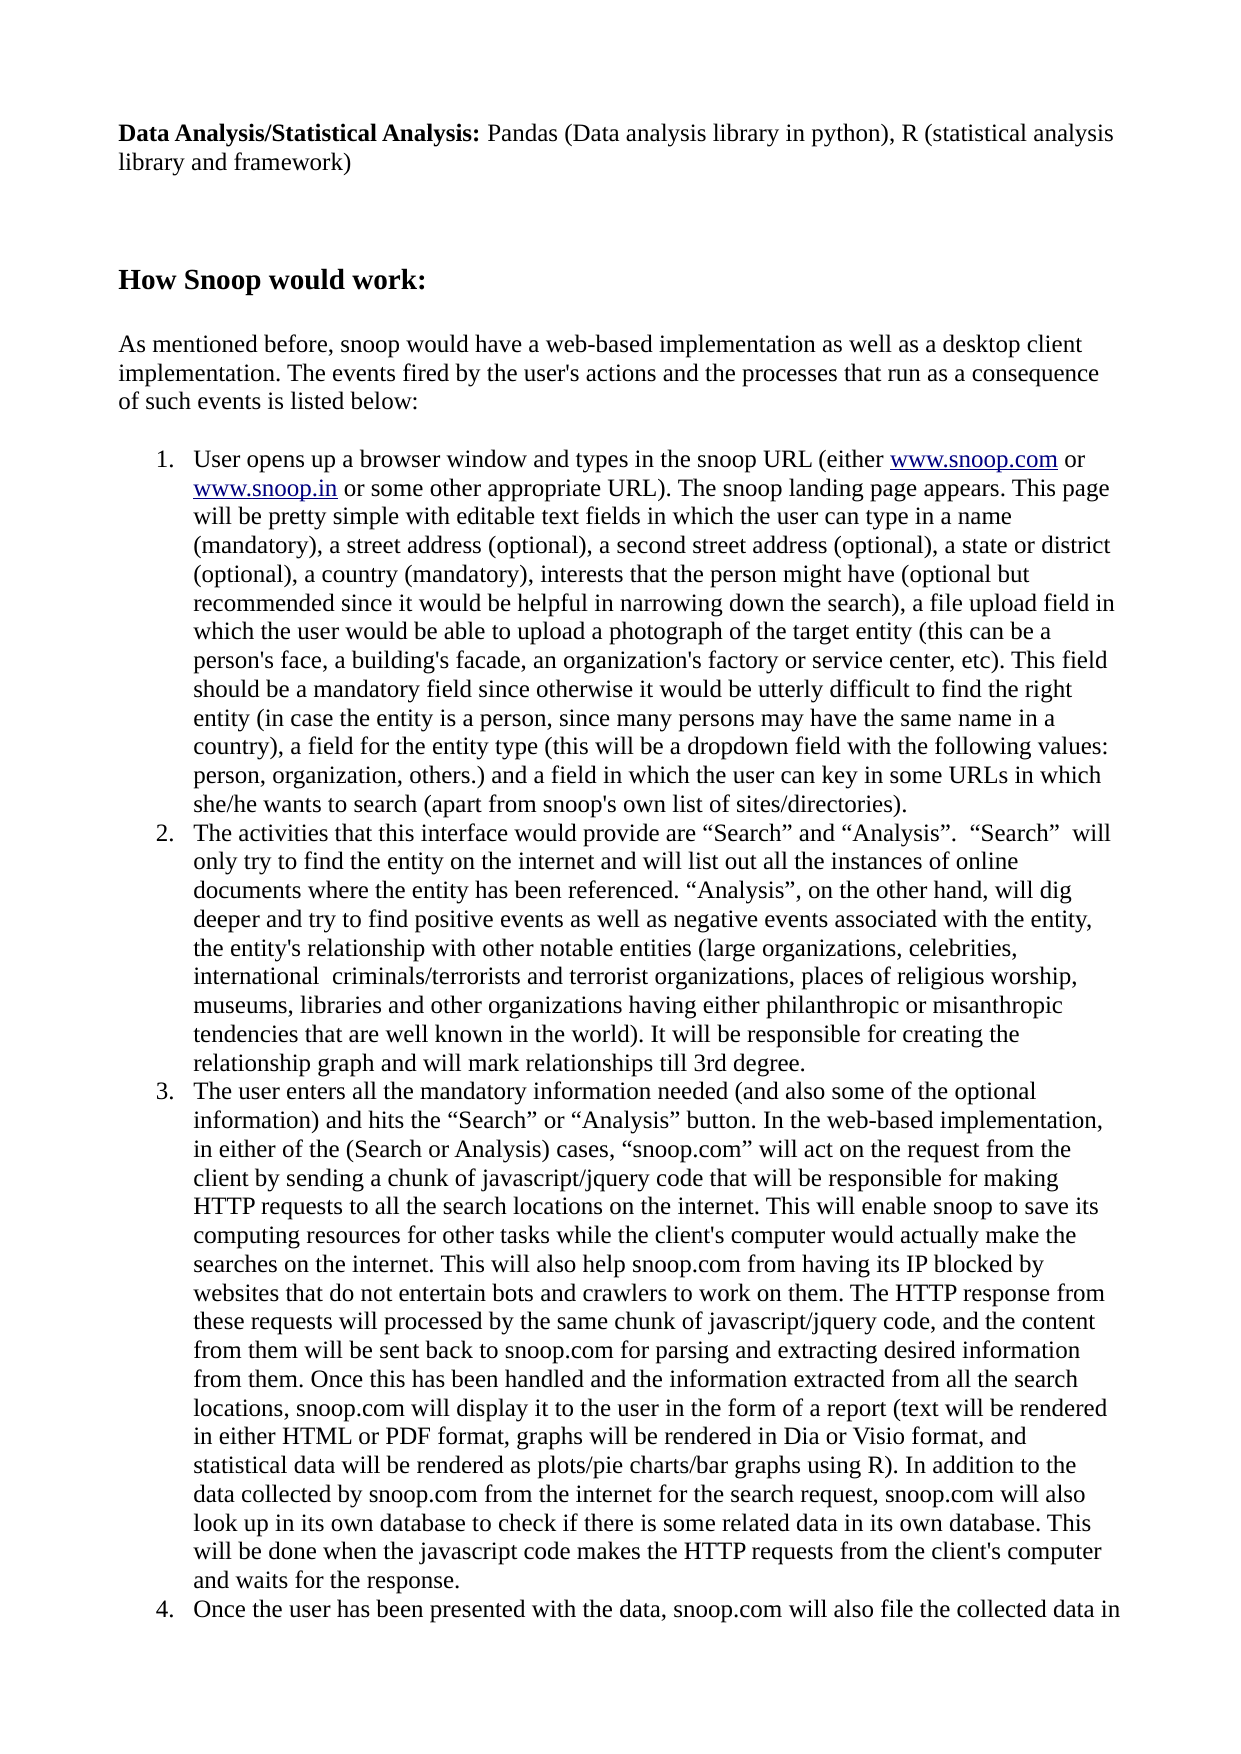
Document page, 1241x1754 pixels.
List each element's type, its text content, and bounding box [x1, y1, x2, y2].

list Once the user has been presented with the data, snoop.com will also file the collected data in [156, 1594, 1122, 1623]
list User opens up a browser window and types in the snoop URL (either www.snoop.com or www.snoop.in or some other appropriate URL). The snoop landing page appears. This page will be pretty simple with editable text fields in which the user can type in a name (mandatory), a street address (optional), a second street address (optional), a state or district (optional), a country (mandatory), interests that the person might have (optional but recommended since it would be helpful in narrowing down the search), a file upload field in which the user would be able to upload a photograph of the target entity (this can be a person's face, a building's facade, an organization's factory or service center, etc). This field should be a mandatory field since otherwise it would be utterly difficult to find the right entity (in case the entity is a person, since many persons may have the same name in a country), a field for the entity type (this will be a dropdown field with the following values: person, organization, others.) and a field in which the user can key in some URLs in which she/he wants to search (apart from snoop's own list of sites/directories). [156, 444, 1122, 818]
text Data Analysis/Statistical Analysis: Pandas (Data analysis library in python), R (statistical analysis library and framework) [118, 118, 1122, 176]
text How Snoop would work: [118, 262, 1122, 295]
list The user enters all the mandatory information needed (and also some of the optional information) and hits the “Search” or “Analysis” button. In the web-based implementation, in either of the (Search or Analysis) cases, “snoop.com” will act on the request from the client by sending a chunk of javascript/jquery code that will be responsible for making HTTP requests to all the search locations on the internet. This will enable snoop to save its computing resources for other tasks while the client's computer would actually make the searches on the internet. This will also help snoop.com from having its IP blocked by websites that do not entertain bots and crawlers to work on them. The HTTP response from these requests will processed by the same chunk of javascript/jquery code, and the content from them will be sent back to snoop.com for parsing and extracting desired information from them. Once this has been handled and the information extracted from all the search locations, snoop.com will display it to the user in the form of a report (text will be rendered in either HTML or PDF format, graphs will be rendered in Dia or Visio format, and statistical data will be rendered as plots/pie charts/bar graphs using R). In addition to the data collected by snoop.com from the internet for the search request, snoop.com will also look up in its own database to check if there is some related data in its own database. This will be done when the javascript code makes the HTTP requests from the client's computer and waits for the response. [156, 1076, 1122, 1594]
list The activities that this interface would provide are “Search” and “Analysis”. “Search” will only try to find the entity on the internet and will list out all the instances of online documents where the entity has been referenced. “Analysis”, on the other hand, will dig deeper and try to find positive events as well as negative events associated with the entity, the entity's relationship with other notable entities (large organizations, celebrities, international criminals/terrorists and terrorist organizations, places of religious worship, museums, libraries and other organizations having either philanthropic or misanthropic tendencies that are well known in the world). It will be responsible for creating the relationship graph and will mark relationships till 3rd degree. [156, 818, 1122, 1076]
text As mentioned before, snoop would have a web-based implementation as well as a desktop client implementation. The events fired by the user's actions and the processes that run as a consequence of such events is listed below: [118, 329, 1122, 415]
